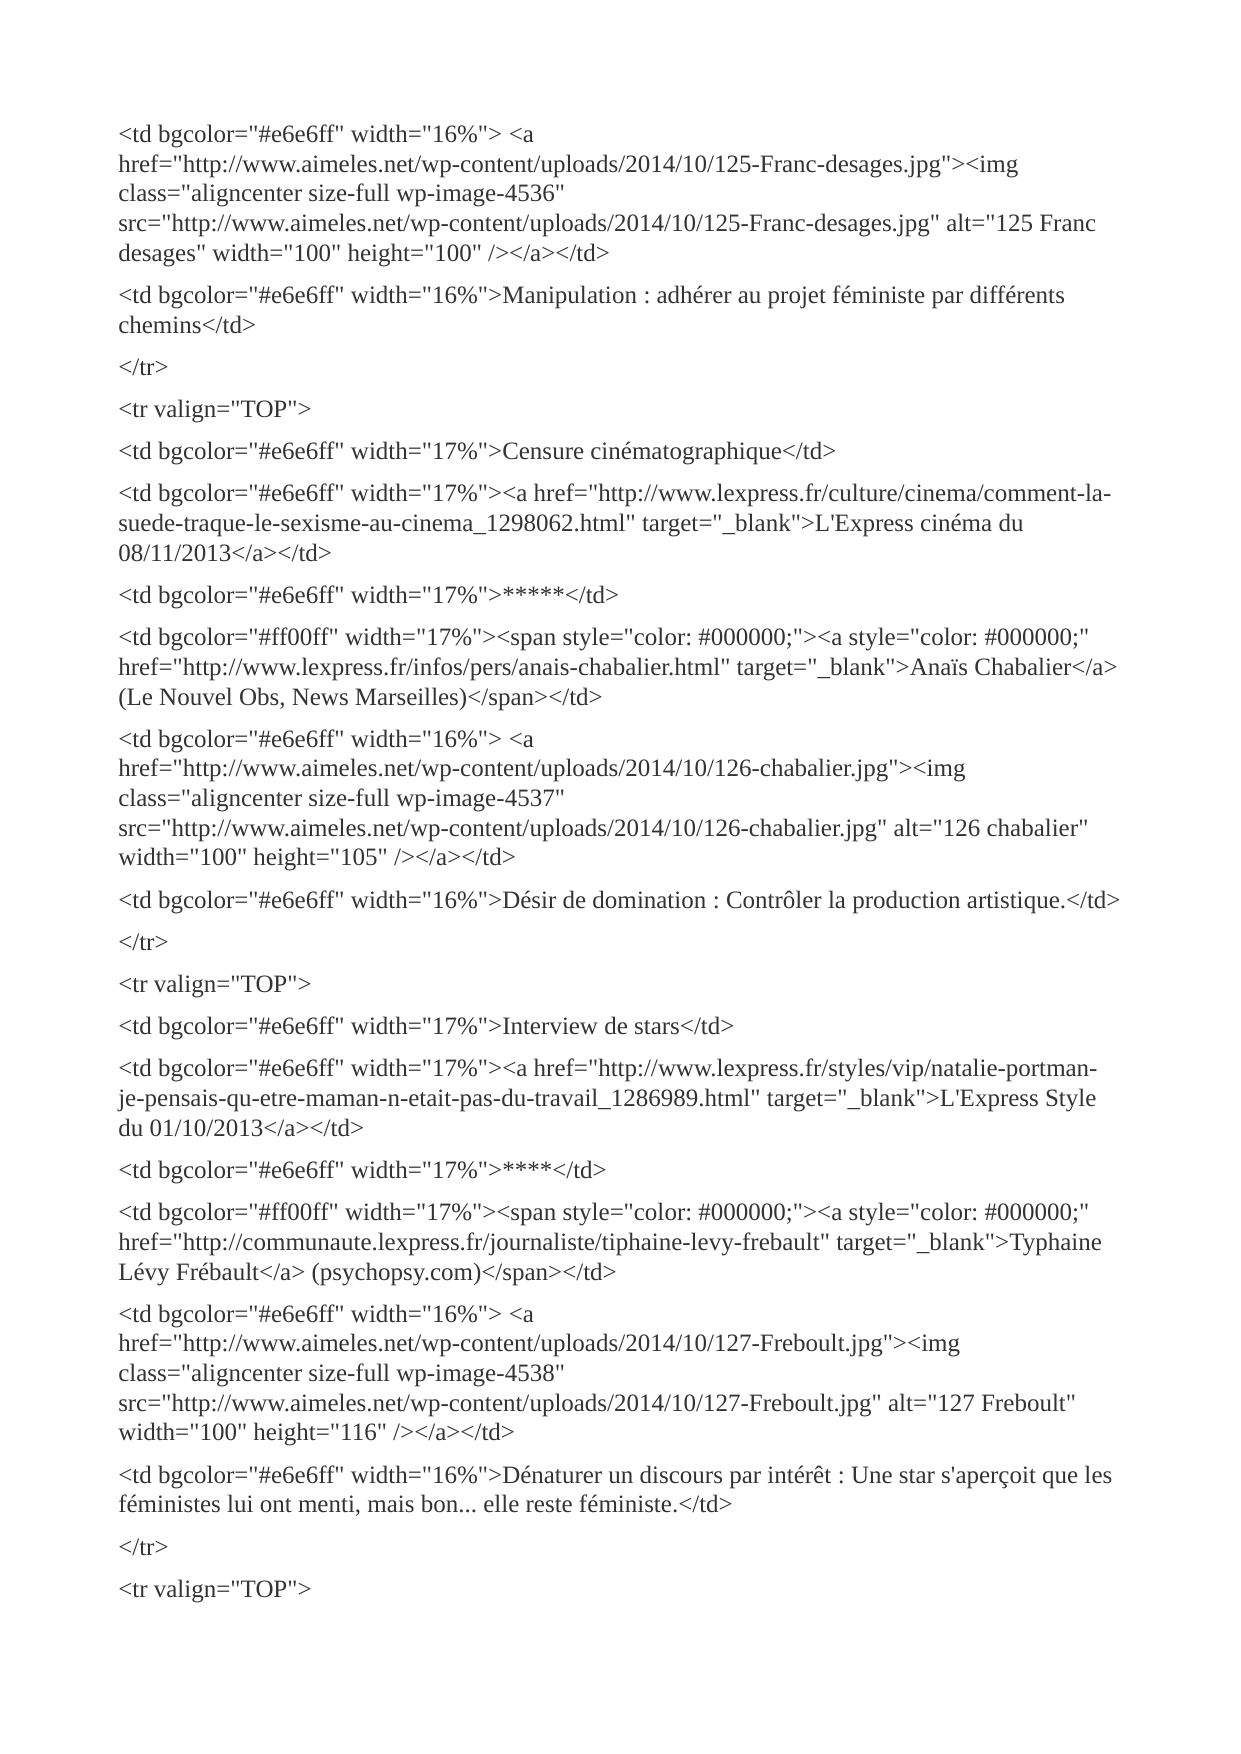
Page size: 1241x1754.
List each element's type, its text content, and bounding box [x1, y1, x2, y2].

text <td bgcolor="#e6e6ff" width="16%">Désir de domination : Contrôler la production artistique.</td> [118, 884, 1122, 913]
text <td bgcolor="#e6e6ff" width="17%">****</td> [118, 1154, 1122, 1184]
text <td bgcolor="#e6e6ff" width="16%"> <a href="http://www.aimeles.net/wp-content/uploads/2014/10/127-Freboult.jpg"><img class="aligncenter size-full wp-image-4538" src="http://www.aimeles.net/wp-content/uploads/2014/10/127-Freboult.jpg" alt="127 Freboult" width="100" height="116" /></a></td> [118, 1298, 1122, 1446]
text <tr valign="TOP"> [118, 968, 1122, 998]
text </tr> [118, 926, 1122, 956]
text <td bgcolor="#e6e6ff" width="17%"><a href="http://www.lexpress.fr/culture/cinema/comment-la-suede-traque-le-sexisme-au-cinema_1298062.html" target="_blank">L'Express cinéma du 08/11/2013</a></td> [118, 477, 1122, 567]
text <td bgcolor="#e6e6ff" width="16%"> <a href="http://www.aimeles.net/wp-content/uploads/2014/10/126-chabalier.jpg"><img class="aligncenter size-full wp-image-4537" src="http://www.aimeles.net/wp-content/uploads/2014/10/126-chabalier.jpg" alt="126 chabalier" width="100" height="105" /></a></td> [118, 723, 1122, 871]
text <td bgcolor="#e6e6ff" width="16%"> <a href="http://www.aimeles.net/wp-content/uploads/2014/10/125-Franc-desages.jpg"><img class="aligncenter size-full wp-image-4536" src="http://www.aimeles.net/wp-content/uploads/2014/10/125-Franc-desages.jpg" alt="125 Franc desages" width="100" height="100" /></a></td> [118, 118, 1122, 267]
text <td bgcolor="#e6e6ff" width="17%"><a href="http://www.lexpress.fr/styles/vip/natalie-portman-je-pensais-qu-etre-maman-n-etait-pas-du-travail_1286989.html" target="_blank">L'Express Style du 01/10/2013</a></td> [118, 1052, 1122, 1142]
text </tr> [118, 1531, 1122, 1560]
text <td bgcolor="#e6e6ff" width="17%">Censure cinématographique</td> [118, 435, 1122, 465]
text </tr> [118, 351, 1122, 381]
text <tr valign="TOP"> [118, 1573, 1122, 1602]
text <td bgcolor="#e6e6ff" width="16%">Dénaturer un discours par intérêt : Une star s'aperçoit que les féministes lui ont menti, mais bon... elle reste féministe.</td> [118, 1459, 1122, 1518]
text <td bgcolor="#ff00ff" width="17%"><span style="color: #000000;"><a style="color: #000000;" href="http://www.lexpress.fr/infos/pers/anais-chabalier.html" target="_blank">Anaïs Chabalier</a> (Le Nouvel Obs, News Marseilles)</span></td> [118, 621, 1122, 710]
text <tr valign="TOP"> [118, 393, 1122, 423]
text <td bgcolor="#e6e6ff" width="17%">*****</td> [118, 579, 1122, 609]
text <td bgcolor="#ff00ff" width="17%"><span style="color: #000000;"><a style="color: #000000;" href="http://communaute.lexpress.fr/journaliste/tiphaine-levy-frebault" target="_blank">Typhaine Lévy Frébault</a> (psychopsy.com)</span></td> [118, 1196, 1122, 1285]
text <td bgcolor="#e6e6ff" width="16%">Manipulation : adhérer au projet féministe par différents chemins</td> [118, 279, 1122, 338]
text <td bgcolor="#e6e6ff" width="17%">Interview de stars</td> [118, 1010, 1122, 1040]
